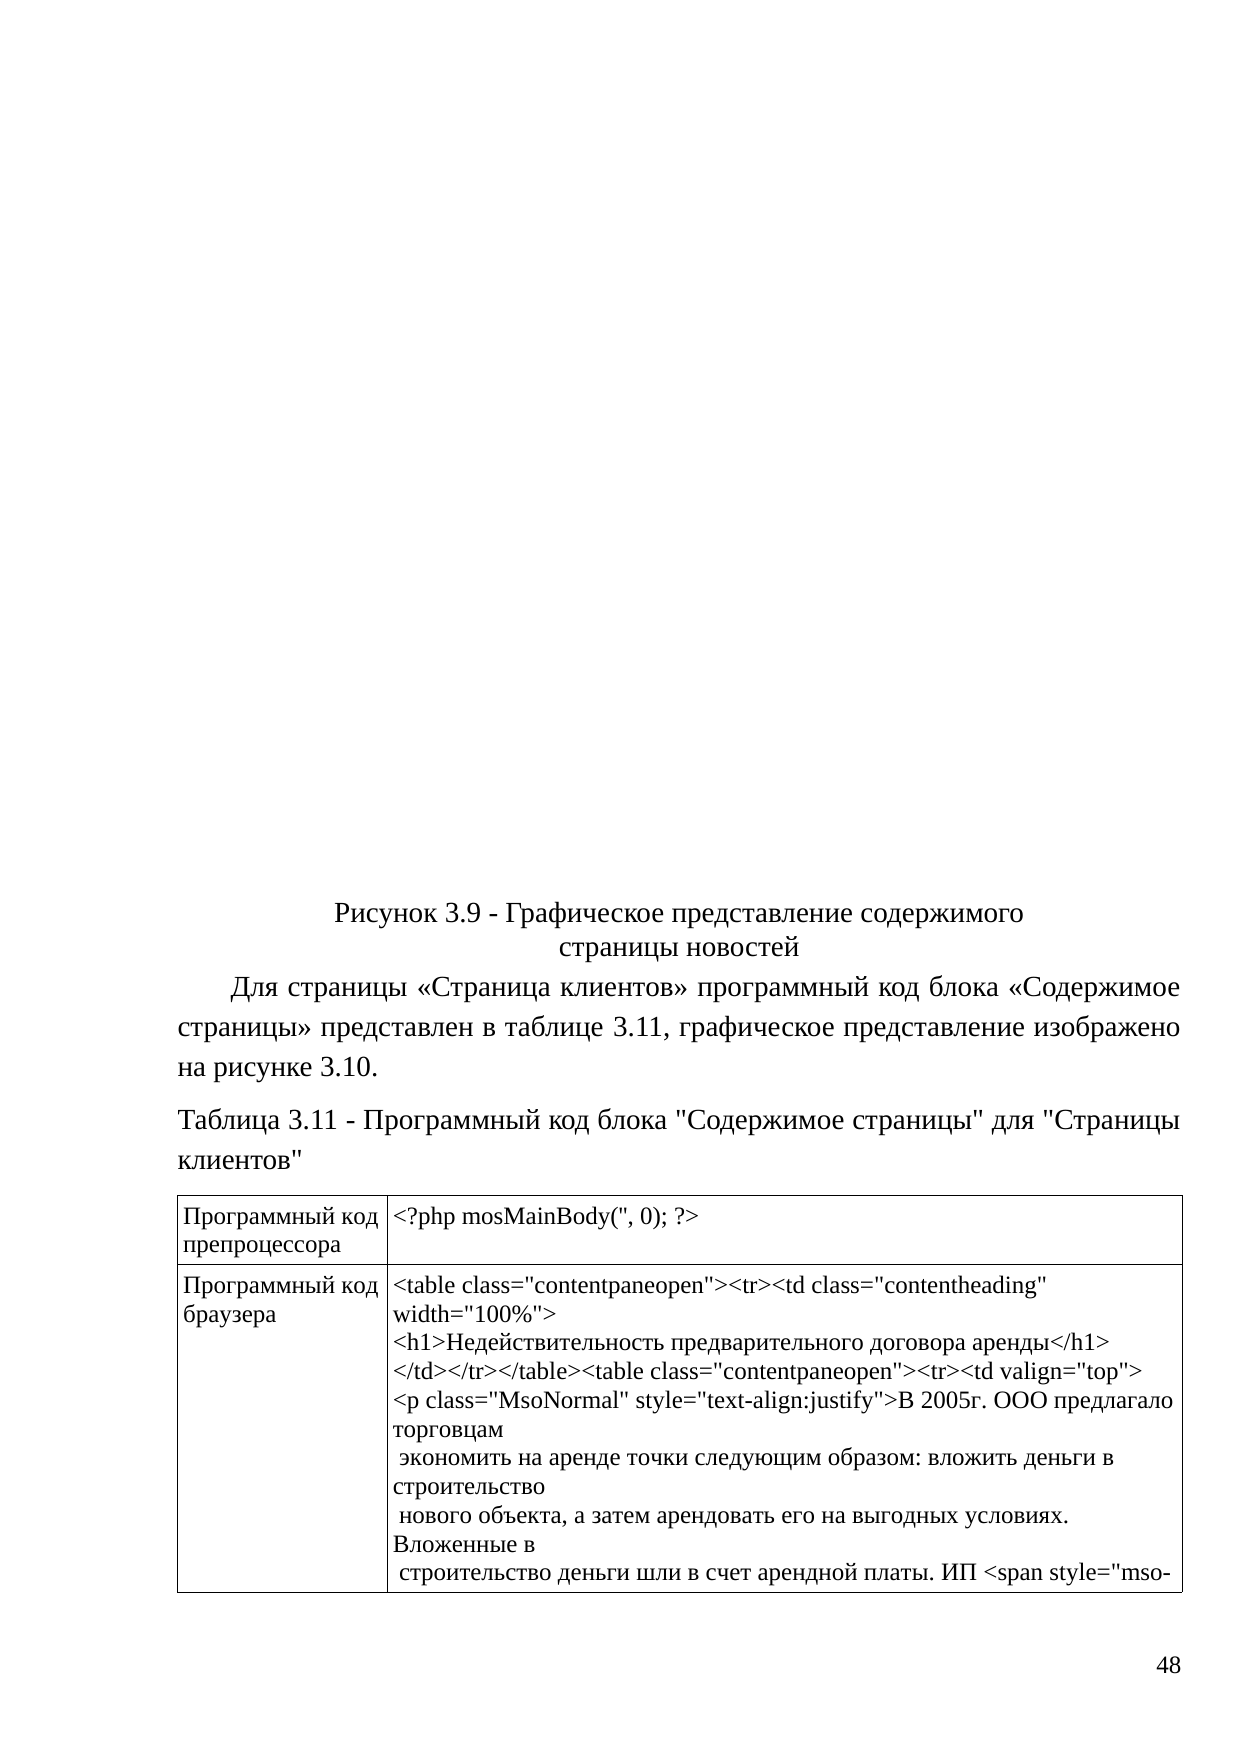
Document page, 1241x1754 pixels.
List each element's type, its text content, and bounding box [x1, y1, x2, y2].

text Рисунок 3.9 - Графическое представление содержимого страницы новостей [274, 87, 1084, 962]
table_header Программный код препроцессора [178, 1196, 387, 1264]
table_header <?php mosMainBody('', 0); ?> [388, 1196, 1182, 1264]
text Для страницы «Страница клиентов» программный код блока «Содержимое страницы» представлен в таблице 3.11, графическое представление изображено на рисунке 3.10. [177, 75, 1181, 1083]
table_cell Программный код браузера [178, 1265, 387, 1592]
table_cell <table class="contentpaneopen"><tr><td class="contentheading" width="100%"> <h1>Недействительность предварительного договора аренды</h1> </td></tr></table><table class="contentpaneopen"><tr><td valign="top"> <p class="MsoNormal" style="text-align:justify">В 2005г. ООО предлагало торговцам экономить на аренде точки следующим образом: вложить деньги в строительство нового объекта, а затем арендовать его на выгодных условиях. Вложенные в строительство деньги шли в счет арендной платы. ИП <span style="mso- [388, 1265, 1182, 1592]
text Таблица 3.11 - Программный код блока "Содержимое страницы" для "Страницы клиентов" [177, 1102, 1181, 1176]
